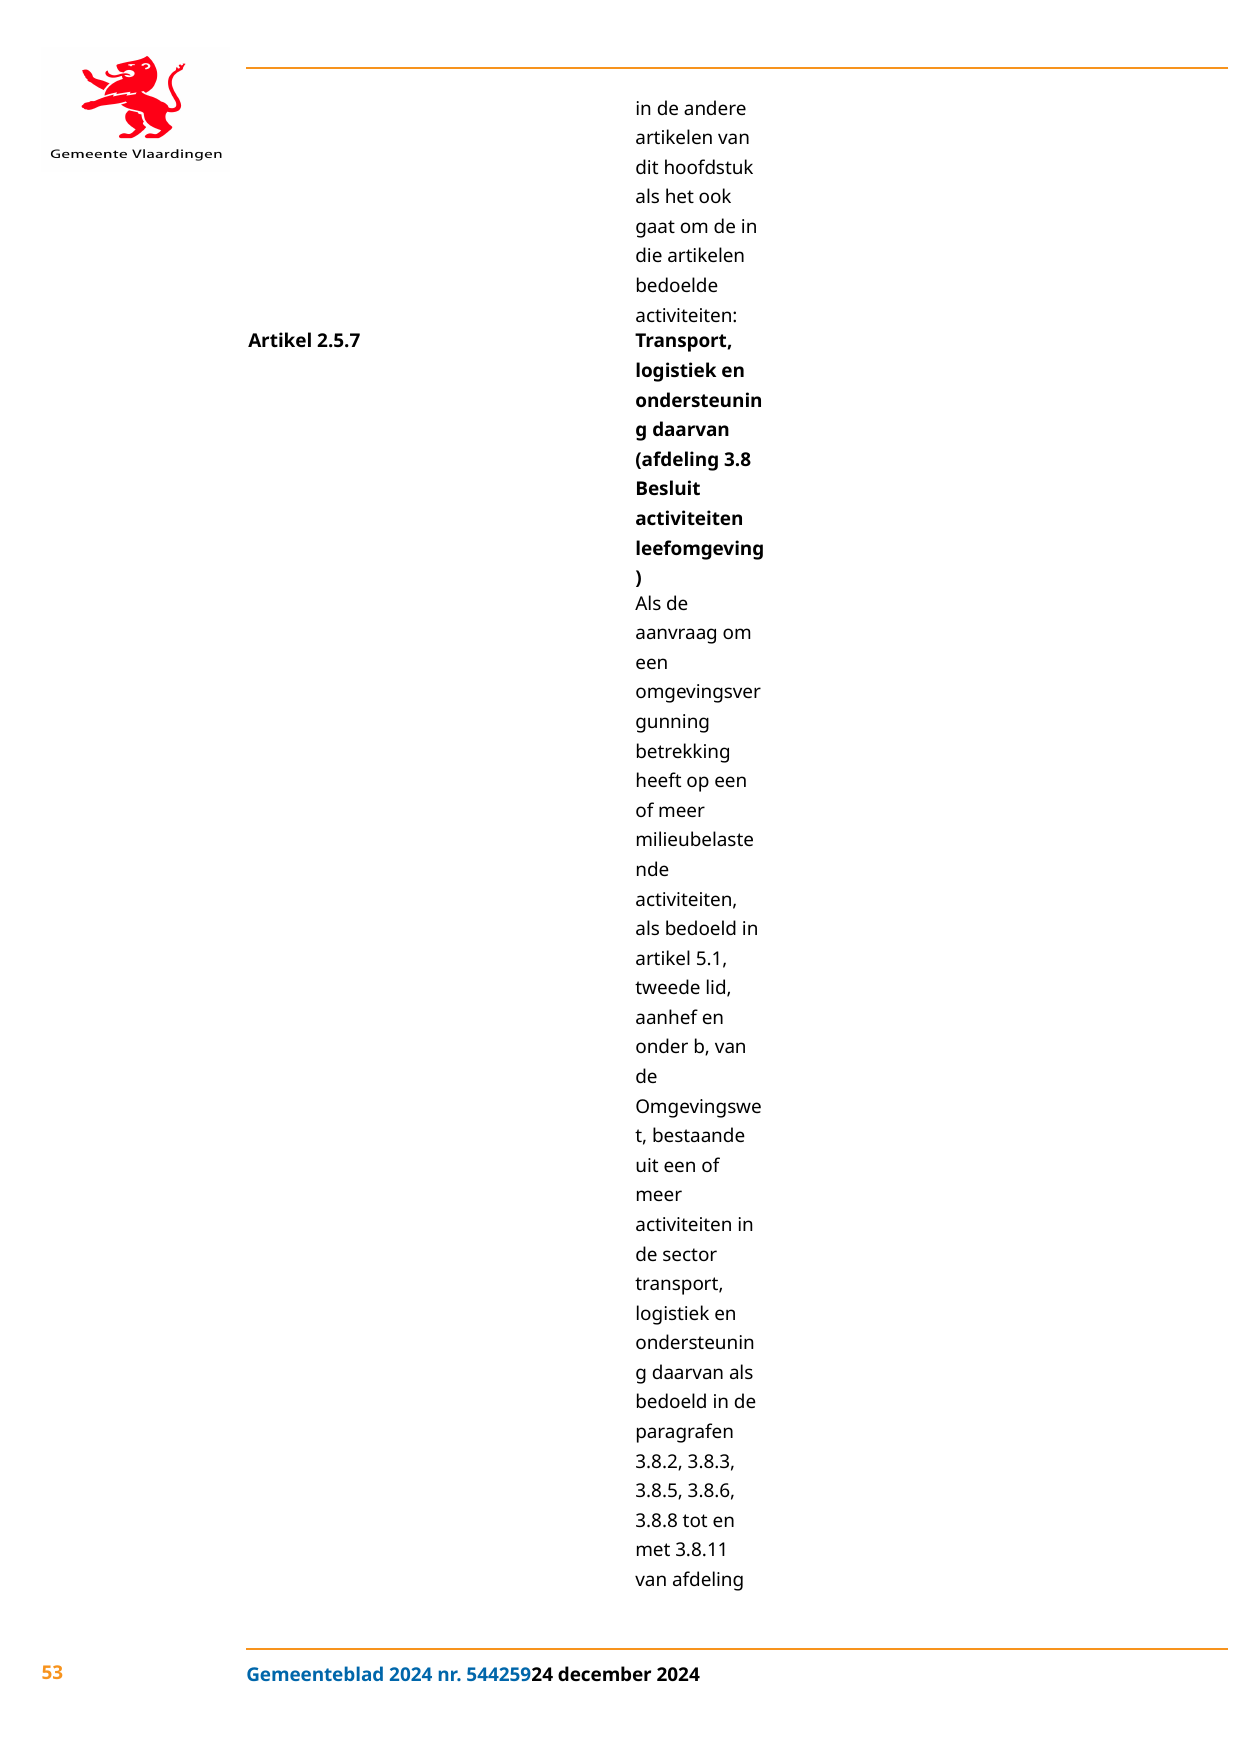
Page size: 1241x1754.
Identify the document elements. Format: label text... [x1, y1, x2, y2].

table_cell [1023, 590, 1152, 1592]
table_cell [1023, 328, 1152, 590]
table_cell [894, 328, 1022, 590]
table_cell [377, 590, 506, 1592]
table_cell [764, 590, 893, 1592]
table_cell [248, 95, 377, 328]
table_cell [377, 95, 506, 328]
table_cell [506, 95, 635, 328]
table_cell [377, 328, 506, 590]
table_cell [506, 328, 635, 590]
table_cell Artikel 2.5.7 [248, 328, 377, 590]
table_cell [894, 95, 1022, 328]
table_cell [248, 590, 377, 1592]
table_cell [506, 590, 635, 1592]
table_cell Als de aanvraag om een omgevingsvergunning betrekking heeft op een of meer milieubelastende activiteiten, als bedoeld in artikel 5.1, tweede lid, aanhef en onder b, van de Omgevingswet, bestaande uit een of meer activiteiten in de sector transport, logistiek en ondersteuning daarvan als bedoeld in de paragrafen 3.8.2, 3.8.3, 3.8.5, 3.8.6, 3.8.8 tot en met 3.8.11 van afdeling [635, 590, 764, 1592]
table_cell in de andere artikelen van dit hoofdstuk als het ook gaat om de in die artikelen bedoelde activiteiten: [635, 95, 764, 328]
picture [41, 47, 231, 172]
table_cell [894, 590, 1022, 1592]
table_cell [1023, 95, 1152, 328]
table_cell [764, 95, 893, 328]
table_cell Transport, logistiek en ondersteuning daarvan (afdeling 3.8 Besluit activiteiten leefomgeving) [635, 328, 764, 590]
table_cell [764, 328, 893, 590]
